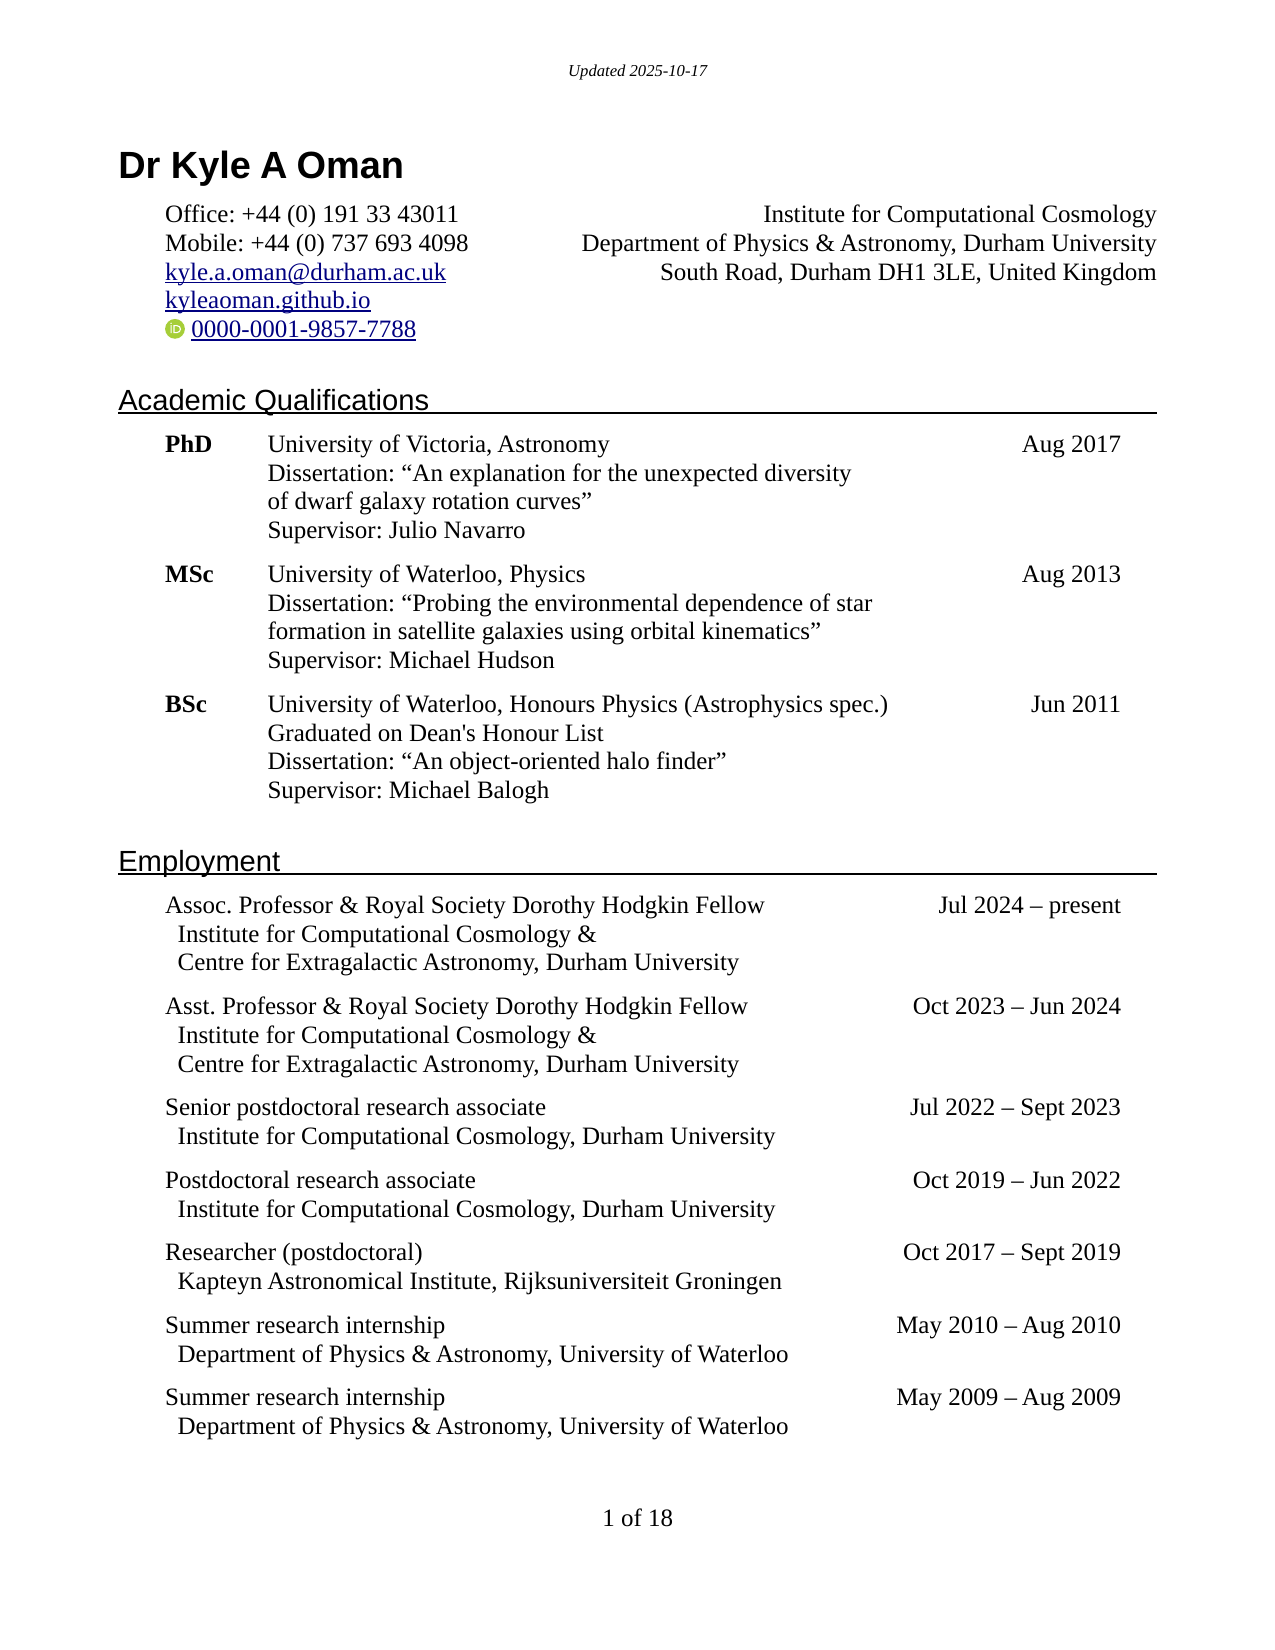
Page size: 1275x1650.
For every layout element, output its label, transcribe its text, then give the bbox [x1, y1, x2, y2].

text Postdoctoral research associate Oct 2019 – Jun 2022 Institute for Computational Cosmology, Durham University [118, 1165, 1157, 1222]
text Summer research internship May 2009 – Aug 2009 Department of Physics & Astronomy, University of Waterloo [118, 1382, 1157, 1440]
text Assoc. Professor & Royal Society Dorothy Hodgkin Fellow Jul 2024 – present Institute for Computational Cosmology & Centre for Extragalactic Astronomy, Durham University [118, 890, 1157, 976]
subtitle Employment [118, 844, 1157, 873]
text kyle.a.oman@durham.ac.uk South Road, Durham DH1 3LE, United Kingdom kyleaoman.github.io [118, 257, 1157, 314]
text MSc University of Waterloo, Physics Aug 2013 Dissertation: “Probing the environmental dependence of star formation in satellite galaxies using orbital kinematics” Supervisor: Michael Hudson [118, 559, 1157, 674]
text 0000-0001-9857-7788 [118, 314, 1157, 343]
text BSc University of Waterloo, Honours Physics (Astrophysics spec.) Jun 2011 Graduated on Dean's Honour List Dissertation: “An object-oriented halo finder” Supervisor: Michael Balogh [118, 689, 1157, 804]
text Senior postdoctoral research associate Jul 2022 – Sept 2023 Institute for Computational Cosmology, Durham University [118, 1092, 1157, 1150]
text Mobile: +44 (0) 737 693 4098 Department of Physics & Astronomy, Durham University [118, 228, 1157, 257]
text PhD University of Victoria, Astronomy Aug 2017 Dissertation: “An explanation for the unexpected diversity of dwarf galaxy rotation curves” Supervisor: Julio Navarro [118, 429, 1157, 544]
text Researcher (postdoctoral) Oct 2017 – Sept 2019 Kapteyn Astronomical Institute, Rijksuniversiteit Groningen [118, 1237, 1157, 1295]
subtitle Dr Kyle A Oman [118, 143, 1157, 187]
text Office: +44 (0) 191 33 43011 Institute for Computational Cosmology [118, 199, 1157, 228]
subtitle Academic Qualifications [118, 383, 1157, 412]
text Asst. Professor & Royal Society Dorothy Hodgkin Fellow Oct 2023 – Jun 2024 Institute for Computational Cosmology & Centre for Extragalactic Astronomy, Durham University [118, 991, 1157, 1077]
text Summer research internship May 2010 – Aug 2010 Department of Physics & Astronomy, University of Waterloo [118, 1310, 1157, 1367]
